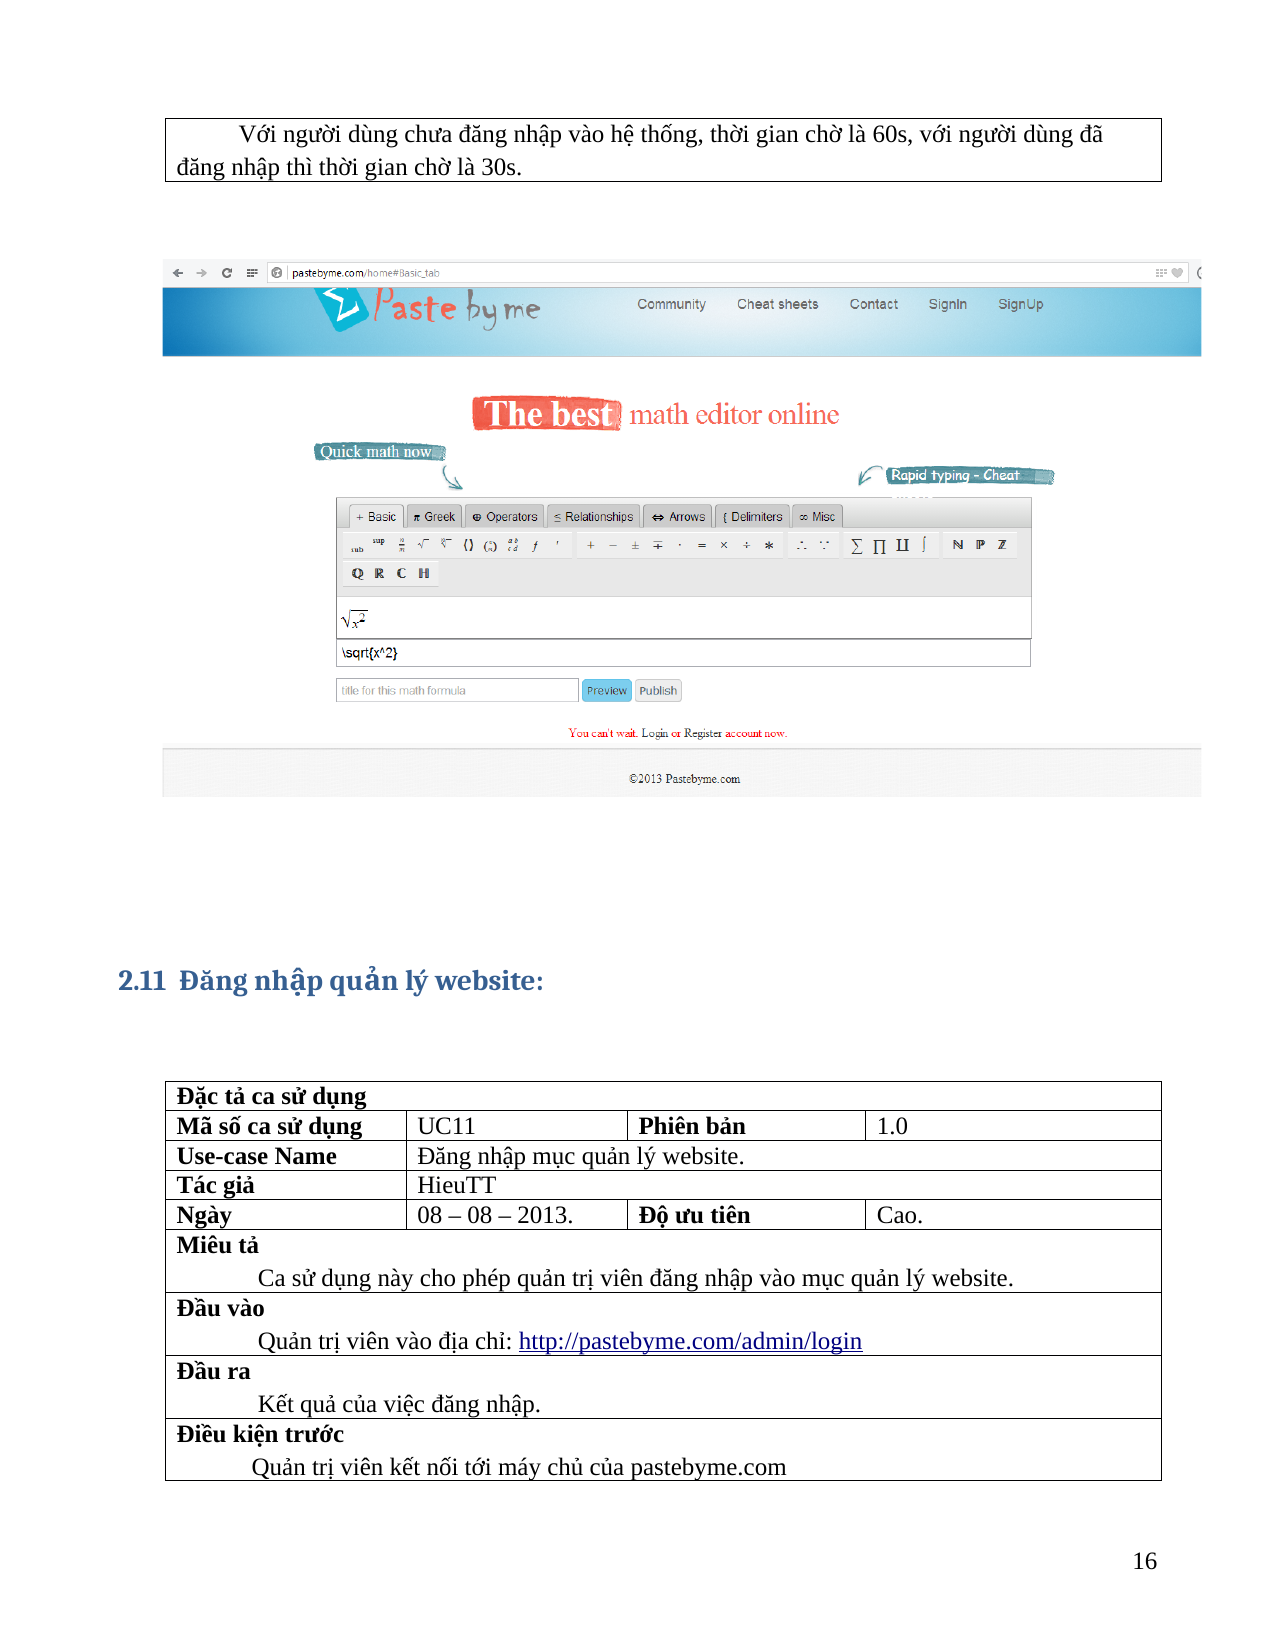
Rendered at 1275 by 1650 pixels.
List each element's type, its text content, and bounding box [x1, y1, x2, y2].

table_cell Đầu ra Kết quả của việc đăng nhập. [166, 1356, 1161, 1418]
table_cell Use-case Name [166, 1141, 406, 1169]
table_cell UC11 [407, 1111, 627, 1140]
table_cell Với người dùng chưa đăng nhập vào hệ thống, thời gian chờ là 60s, với người dùng đã đăng nhập thì thời gian chờ là 30s. [166, 119, 1161, 181]
picture [162, 259, 1202, 797]
table_cell 1.0 [866, 1111, 1161, 1140]
table_cell Tác giả [166, 1171, 406, 1199]
table_cell Đăng nhập mục quản lý website. [407, 1141, 1161, 1169]
table_cell Điều kiện trước Quản trị viên kết nối tới máy chủ của pastebyme.com [166, 1419, 1161, 1480]
table_cell Mã số ca sử dụng [166, 1111, 406, 1140]
table_cell Đầu vào Quản trị viên vào địa chỉ: http://pastebyme.com/admin/login [166, 1293, 1161, 1355]
table_cell Miêu tả Ca sử dụng này cho phép quản trị viên đăng nhập vào mục quản lý website. [166, 1230, 1161, 1292]
table_cell Độ ưu tiên [628, 1200, 865, 1229]
table_cell Phiên bản [628, 1111, 865, 1140]
table_header Đặc tả ca sử dụng [166, 1082, 1161, 1110]
subtitle 2.11 Đăng nhập quản lý website: [118, 964, 1157, 997]
table_cell Ngày [166, 1200, 406, 1229]
table_cell Cao. [866, 1200, 1161, 1229]
table_cell 08 – 08 – 2013. [407, 1200, 627, 1229]
table_cell HieuTT [407, 1171, 1161, 1199]
